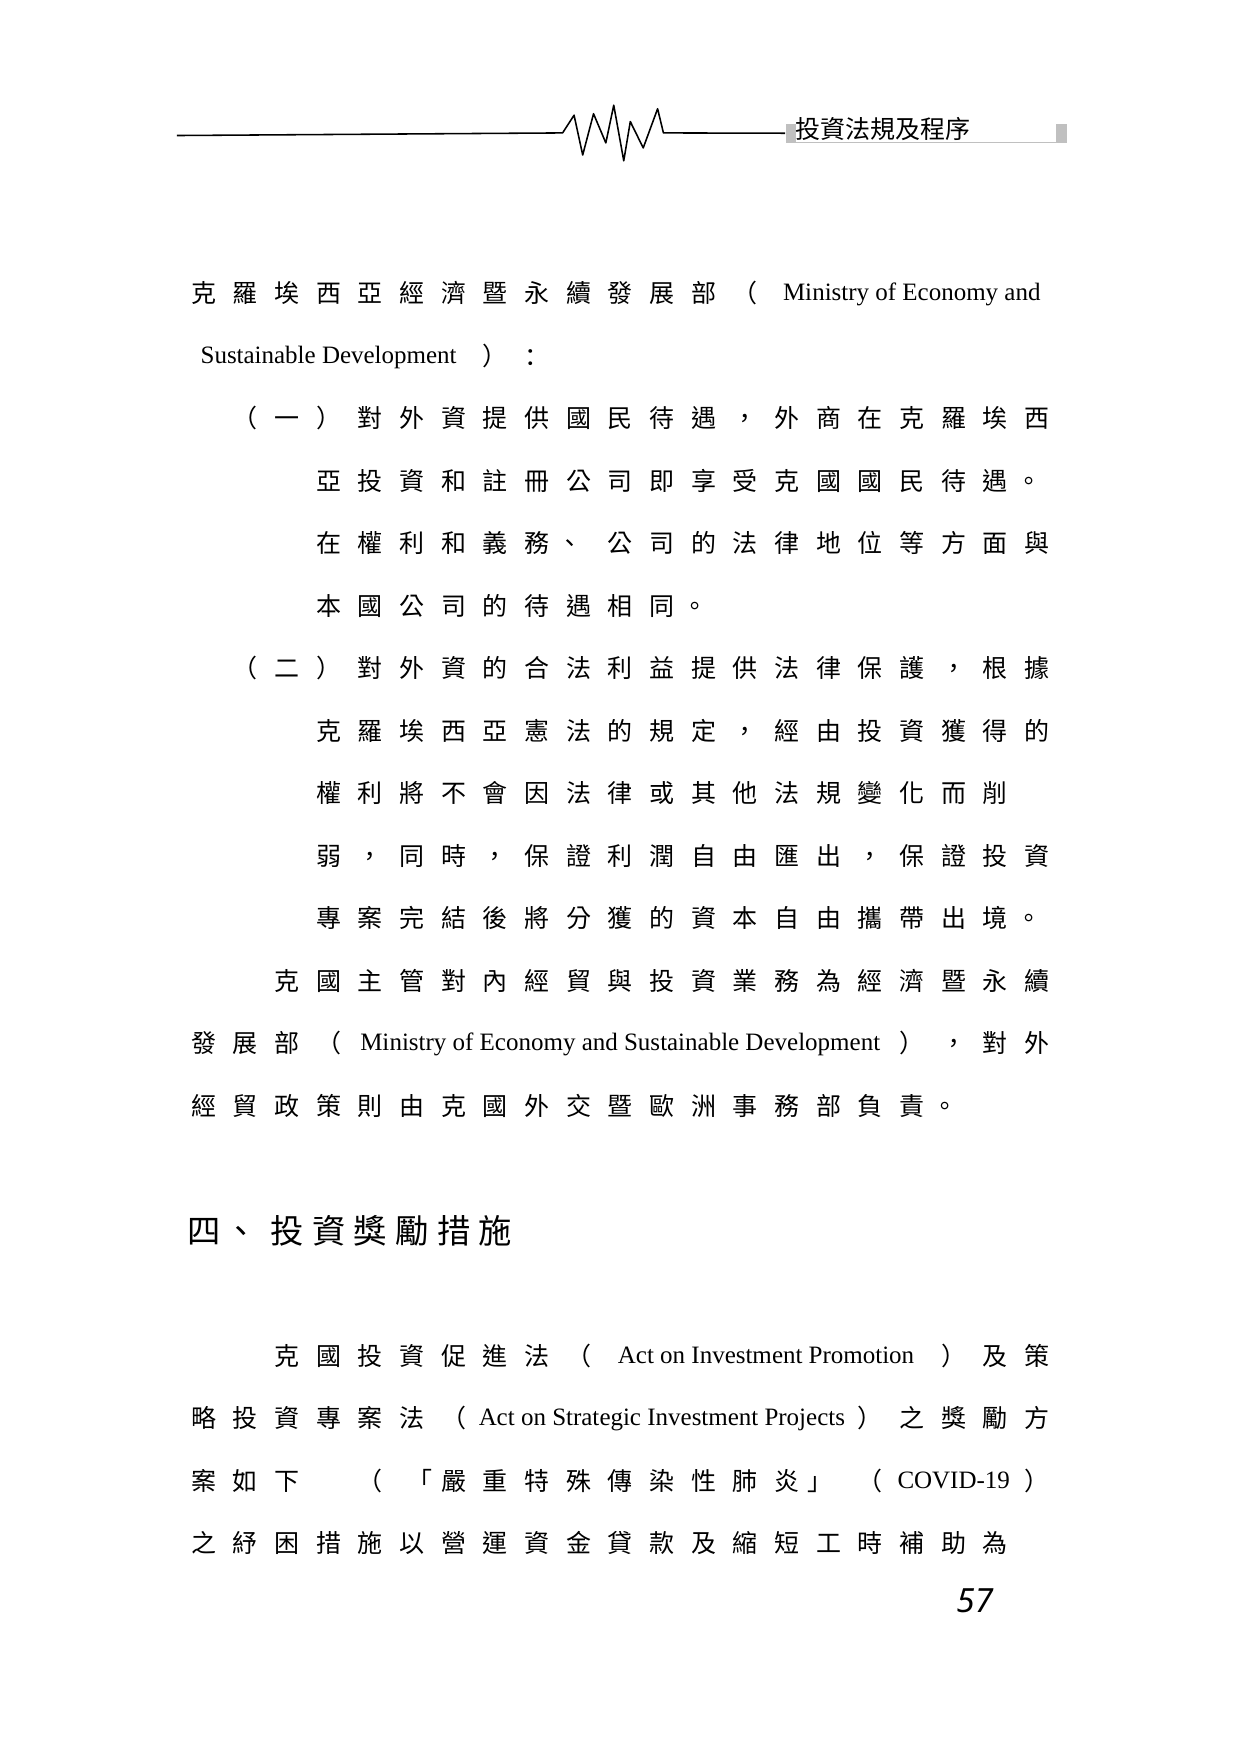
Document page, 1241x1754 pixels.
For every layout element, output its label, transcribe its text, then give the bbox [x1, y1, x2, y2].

text （二）對外資的合法利益提供法律保護，根據克羅埃西亞憲法的規定，經由投資獲得的權利將不會因法律或其他法規變化而削弱，同時，保證利潤自由匯出，保證投資專案完結後將分獲的資本自由攜帶出境。 [207, 625, 1058, 938]
text 克國主管對內經貿與投資業務為經濟暨永續發展部（Ministry of Economy and Sustainable Development），對外經貿政策則由克國外交暨歐洲事務部負責。 [183, 938, 1058, 1125]
text （一）對外資提供國民待遇，外商在克羅埃西亞投資和註冊公司即享受克國國民待遇。在權利和義務、公司的法律地位等方面與本國公司的待遇相同。 [207, 375, 1058, 625]
text 四、投資獎勵措施 [183, 1188, 1058, 1250]
text 克國投資促進法（Act on Investment Promotion）及策略投資專案法（Act on Strategic Investment Projects）之獎勵方案如下 （「嚴重特殊傳染性肺炎」（COVID-19）之紓困措施以營運資金貸款及縮短工時補助為 [183, 1313, 1058, 1563]
text 克羅埃西亞經濟暨永續發展部（Ministry of Economy and Sustainable Development）： [183, 250, 1058, 375]
